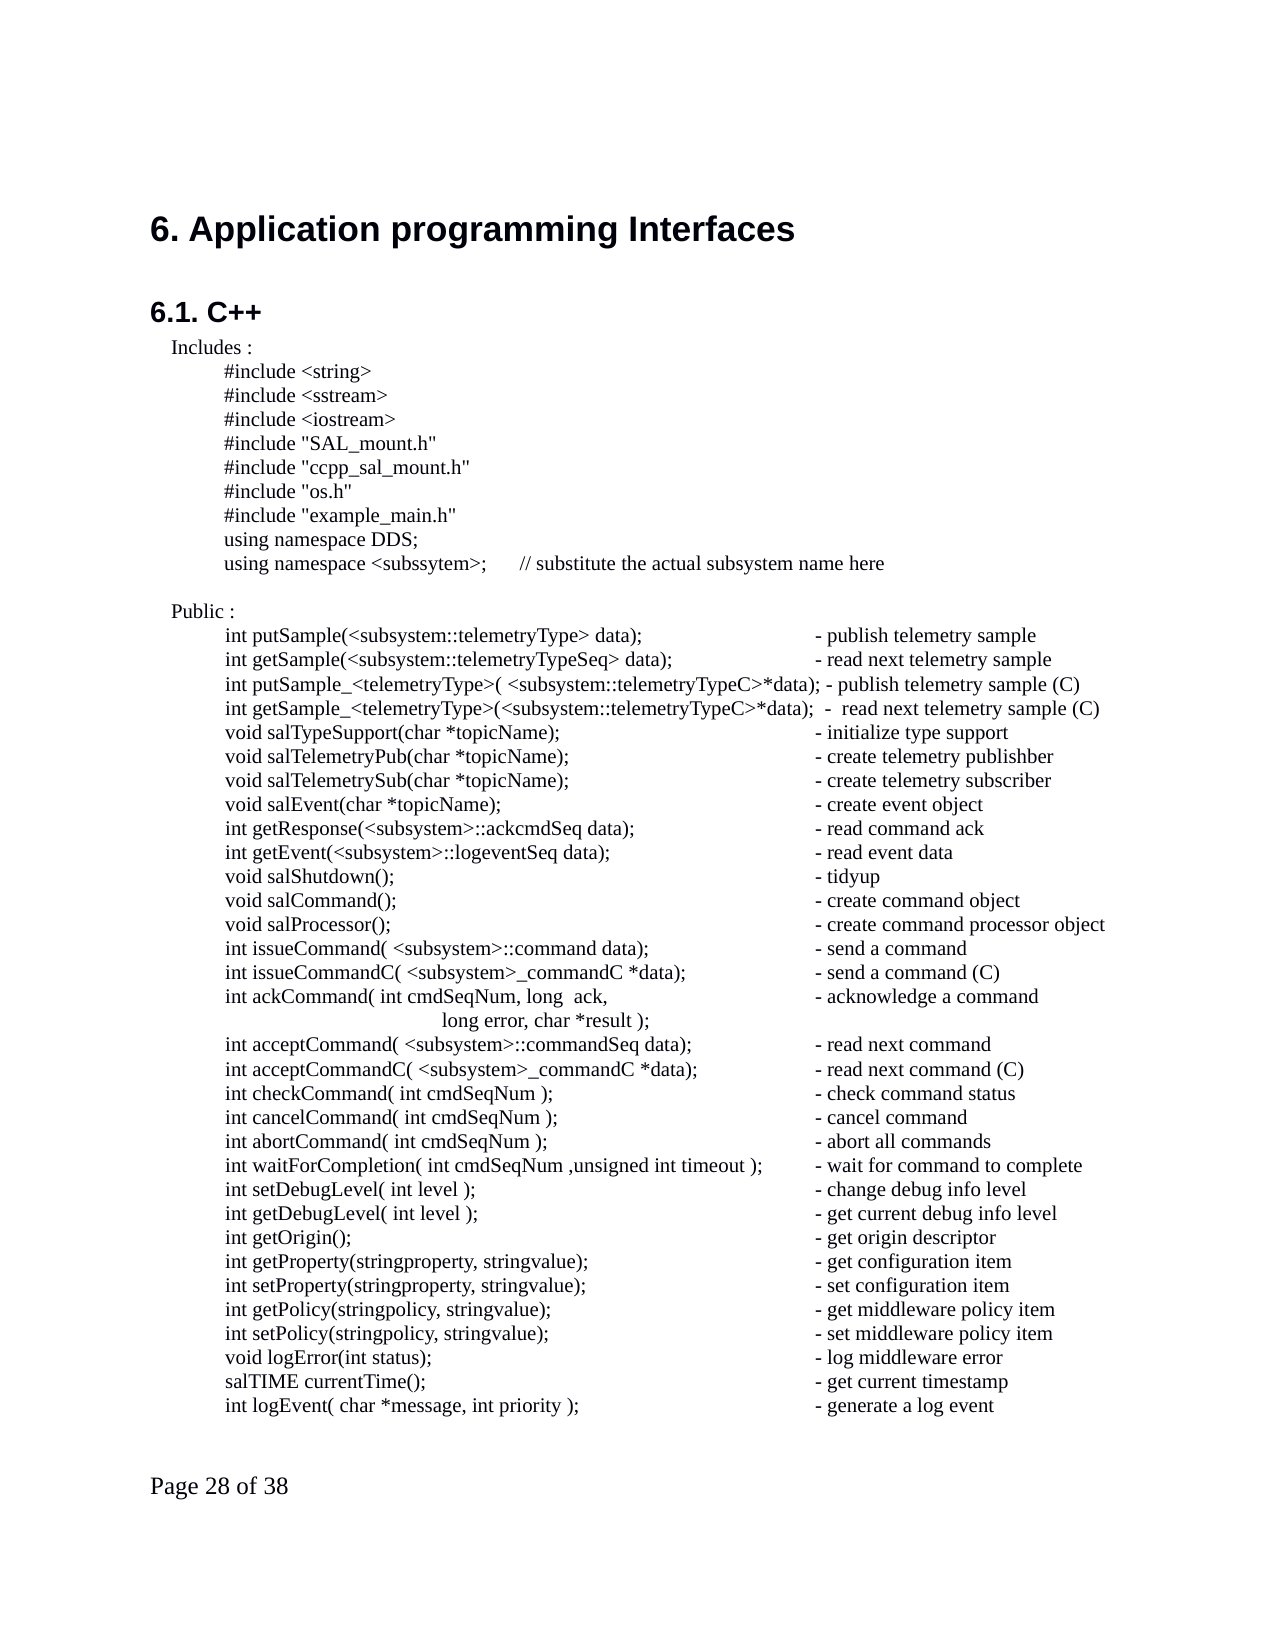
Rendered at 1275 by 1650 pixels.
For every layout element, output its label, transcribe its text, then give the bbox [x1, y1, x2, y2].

text int acceptCommand( <subsystem>::commandSeq data); - read next command [150, 1032, 1125, 1056]
text void salTypeSupport(char *topicName); - initialize type support [150, 719, 1125, 744]
text int logEvent( char *message, int priority ); - generate a log event [150, 1393, 1125, 1417]
text int issueCommandC( <subsystem>_commandC *data); - send a command (C) [150, 960, 1125, 984]
text void logError(int status); - log middleware error [150, 1345, 1125, 1369]
text Includes : [150, 334, 1125, 359]
text int issueCommand( <subsystem>::command data); - send a command [150, 936, 1125, 960]
text using namespace DDS; [224, 527, 1125, 551]
text int checkCommand( int cmdSeqNum ); - check command status [150, 1081, 1125, 1104]
text int getOrigin(); - get origin descriptor [150, 1225, 1125, 1249]
text int acceptCommandC( <subsystem>_commandC *data); - read next command (C) [150, 1056, 1125, 1081]
subtitle 6. Application programming Interfaces [150, 208, 1125, 249]
text int putSample(<subsystem::telemetryType> data); - publish telemetry sample [150, 623, 1125, 647]
text #include "SAL_mount.h" [224, 431, 1125, 455]
text int getResponse(<subsystem>::ackcmdSeq data); - read command ack [150, 816, 1125, 840]
text int setPolicy(stringpolicy, stringvalue); - set middleware policy item [150, 1321, 1125, 1345]
text int getSample(<subsystem::telemetryTypeSeq> data); - read next telemetry sample [150, 647, 1125, 671]
text #include "os.h" [224, 479, 1125, 503]
text void salEvent(char *topicName); - create event object [150, 792, 1125, 816]
text #include <iostream> [224, 407, 1125, 431]
text int abortCommand( int cmdSeqNum ); - abort all commands [150, 1129, 1125, 1153]
text void salCommand(); - create command object [150, 888, 1125, 912]
text int setDebugLevel( int level ); - change debug info level [150, 1177, 1125, 1201]
text salTIME currentTime(); - get current timestamp [150, 1369, 1125, 1393]
text long error, char *result ); [150, 1008, 1125, 1032]
text int getPolicy(stringpolicy, stringvalue); - get middleware policy item [150, 1297, 1125, 1321]
text int cancelCommand( int cmdSeqNum ); - cancel command [150, 1104, 1125, 1129]
text int getSample_<telemetryType>(<subsystem::telemetryTypeC>*data); - read next telemetry sample (C) [150, 696, 1125, 719]
text void salShutdown(); - tidyup [150, 864, 1125, 888]
text #include <sstream> [224, 383, 1125, 407]
text #include "example_main.h" [224, 503, 1125, 527]
text int getEvent(<subsystem>::logeventSeq data); - read event data [150, 840, 1125, 864]
text using namespace <subssytem>; // substitute the actual subsystem name here [224, 551, 1125, 575]
text #include "ccpp_sal_mount.h" [224, 455, 1125, 479]
text #include <string> [224, 359, 1125, 383]
text int setProperty(stringproperty, stringvalue); - set configuration item [150, 1273, 1125, 1297]
text int waitForCompletion( int cmdSeqNum ,unsigned int timeout ); - wait for command to complete [150, 1153, 1125, 1177]
text int getProperty(stringproperty, stringvalue); - get configuration item [150, 1249, 1125, 1273]
text void salTelemetryPub(char *topicName); - create telemetry publishber [150, 744, 1125, 768]
text int getDebugLevel( int level ); - get current debug info level [150, 1201, 1125, 1225]
subtitle 6.1. C++ [150, 295, 1125, 328]
text void salProcessor(); - create command processor object [150, 912, 1125, 936]
text Public : [150, 599, 1125, 623]
text int ackCommand( int cmdSeqNum, long ack, - acknowledge a command [150, 984, 1125, 1008]
text int putSample_<telemetryType>( <subsystem::telemetryTypeC>*data); - publish telemetry sample (C) [150, 671, 1125, 696]
text void salTelemetrySub(char *topicName); - create telemetry subscriber [150, 768, 1125, 792]
